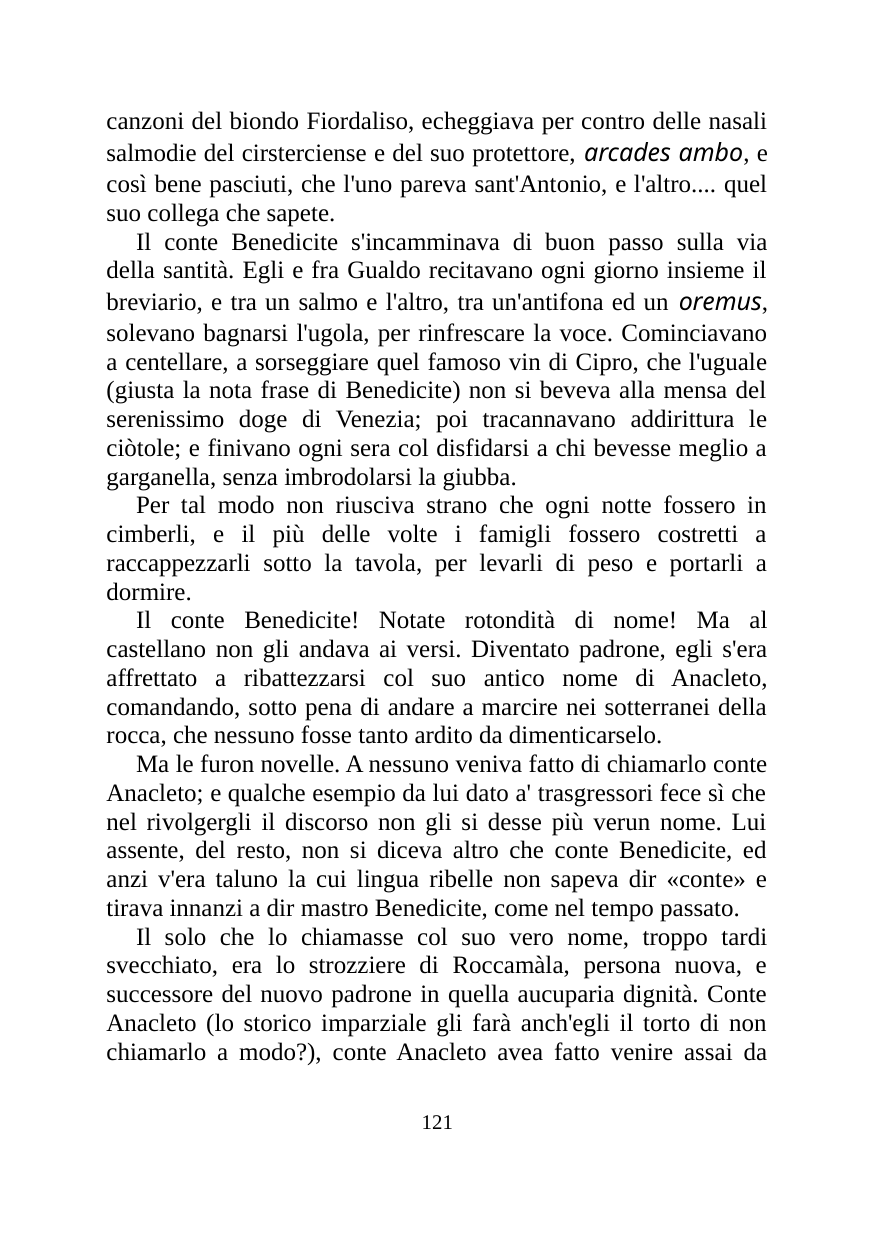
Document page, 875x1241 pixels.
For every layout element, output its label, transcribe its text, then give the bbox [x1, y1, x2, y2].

text Per tal modo non riusciva strano che ogni notte fossero in cimberli, e il più delle volte i famigli fossero costretti a raccappezzarli sotto la tavola, per levarli di peso e portarli a dormire. [106, 491, 768, 606]
text canzoni del biondo Fiordaliso, echeggiava per contro delle nasali salmodie del cirsterciense e del suo protettore, arcades ambo, e così bene pasciuti, che l'uno pareva sant'Antonio, e l'altro.... quel suo collega che sapete. [106, 106, 768, 227]
text Ma le furon novelle. A nessuno veniva fatto di chiamarlo conte Anacleto; e qualche esempio da lui dato a' trasgressori fece sì che nel rivolgergli il discorso non gli si desse più verun nome. Lui assente, del resto, non si diceva altro che conte Benedicite, ed anzi v'era taluno la cui lingua ribelle non sapeva dir «conte» e tirava innanzi a dir mastro Benedicite, come nel tempo passato. [106, 749, 768, 922]
text Il conte Benedicite! Notate rotondità di nome! Ma al castellano non gli andava ai versi. Diventato padrone, egli s'era affrettato a ribattezzarsi col suo antico nome di Anacleto, comandando, sotto pena di andare a marcire nei sotterranei della rocca, che nessuno fosse tanto ardito da dimenticarselo. [106, 606, 768, 749]
text Il conte Benedicite s'incamminava di buon passo sulla via della santità. Egli e fra Gualdo recitavano ogni giorno insieme il breviario, e tra un salmo e l'altro, tra un'antifona ed un oremus, solevano bagnarsi l'ugola, per rinfrescare la voce. Cominciavano a centellare, a sorseggiare quel famoso vin di Cipro, che l'uguale (giusta la nota frase di Benedicite) non si beveva alla mensa del serenissimo doge di Venezia; poi tracannavano addirittura le ciòtole; e finivano ogni sera col disfidarsi a chi bevesse meglio a garganella, senza imbrodolarsi la giubba. [106, 227, 768, 491]
text Il solo che lo chiamasse col suo vero nome, troppo tardi svecchiato, era lo strozziere di Roccamàla, persona nuova, e successore del nuovo padrone in quella aucuparia dignità. Conte Anacleto (lo storico imparziale gli farà anch'egli il torto di non chiamarlo a modo?), conte Anacleto avea fatto venire assai da [106, 922, 768, 1066]
